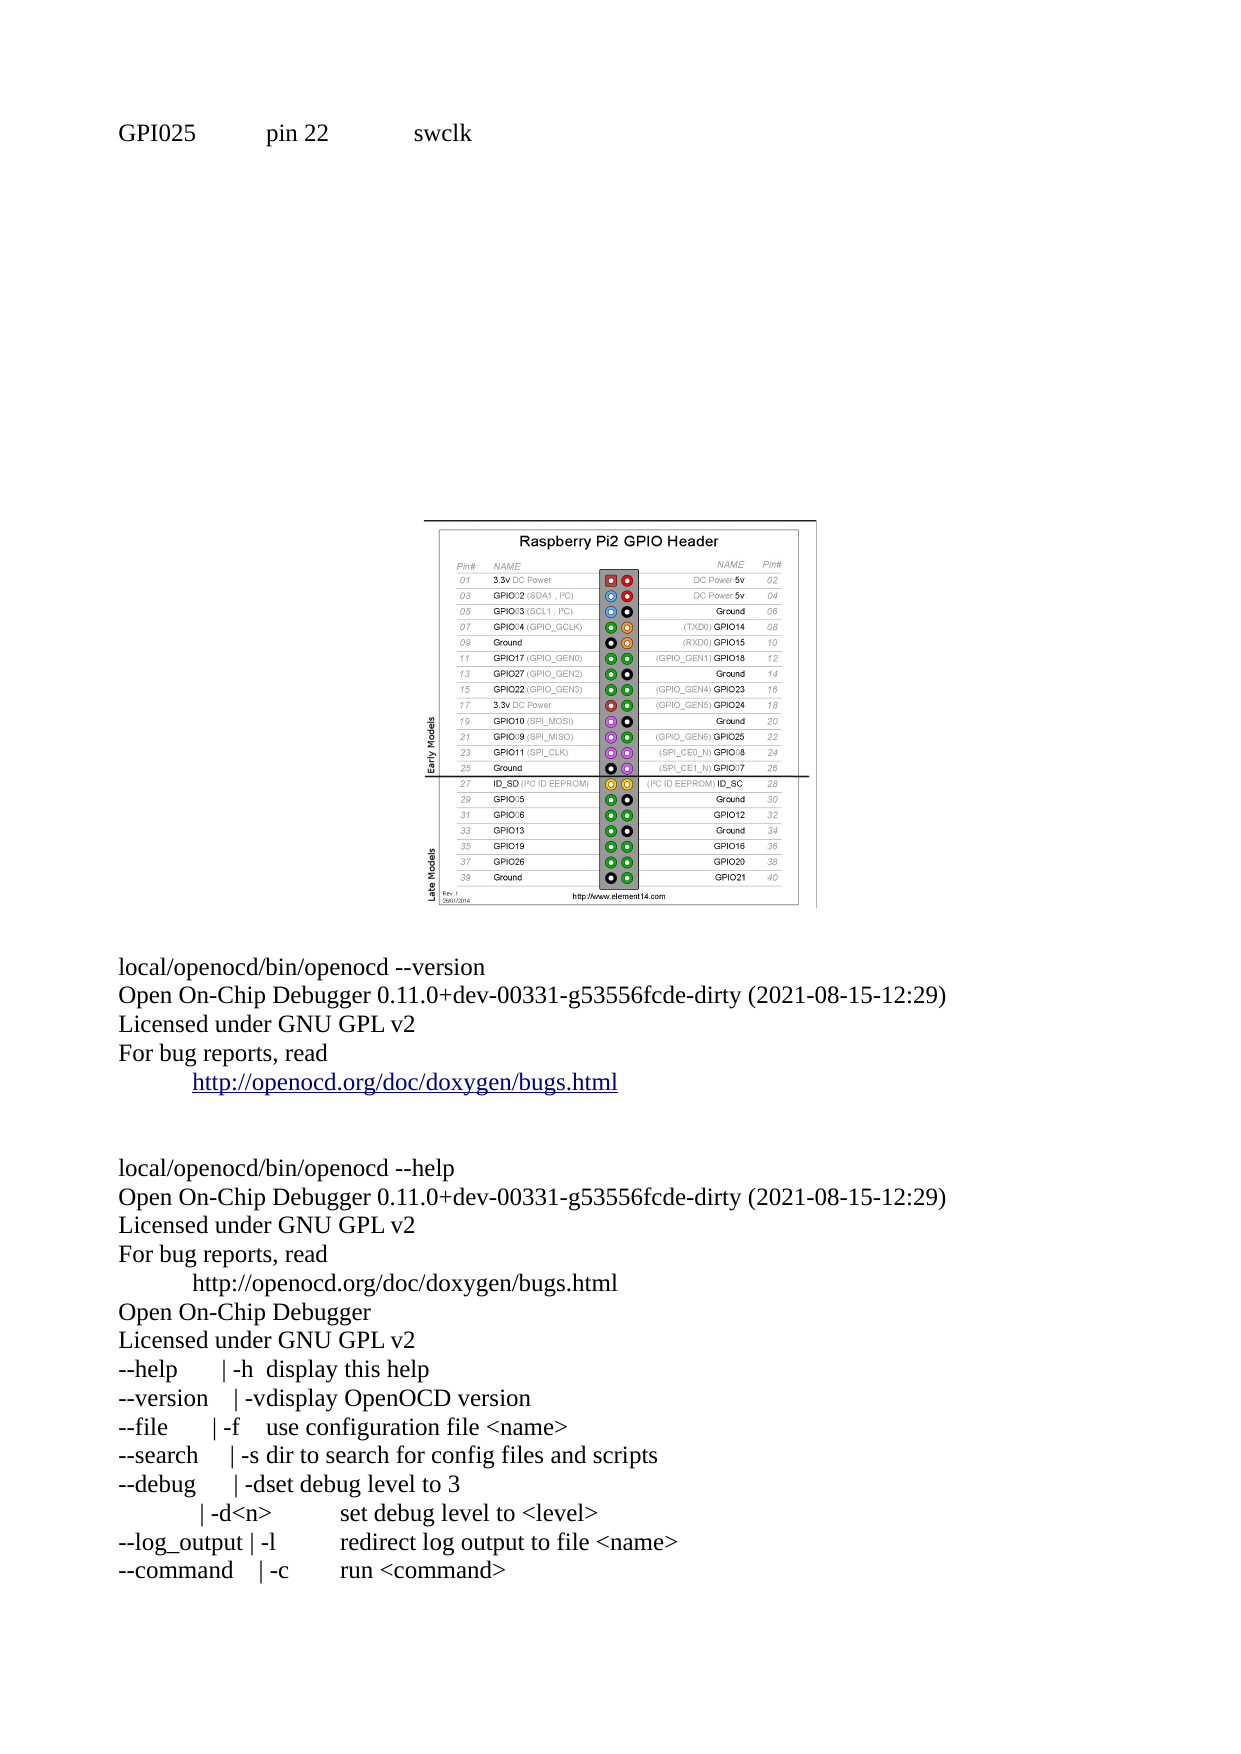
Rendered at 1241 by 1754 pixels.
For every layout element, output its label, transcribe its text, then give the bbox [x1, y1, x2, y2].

text --command | -c run <command> [118, 1556, 1122, 1584]
text --help | -h display this help [118, 1354, 1122, 1383]
text local/openocd/bin/openocd --help [118, 1153, 1122, 1182]
text http://openocd.org/doc/doxygen/bugs.html [118, 1268, 1122, 1297]
text --search | -s dir to search for config files and scripts [118, 1441, 1122, 1469]
text Licensed under GNU GPL v2 [118, 1326, 1122, 1354]
text http://openocd.org/doc/doxygen/bugs.html [118, 1067, 1122, 1096]
picture [423, 520, 817, 908]
text --log_output | -l redirect log output to file <name> [118, 1527, 1122, 1556]
text For bug reports, read [118, 1038, 1122, 1067]
text GPI025 pin 22 swclk [118, 118, 1122, 147]
text | -d<n> set debug level to <level> [118, 1498, 1122, 1527]
text Licensed under GNU GPL v2 [118, 1009, 1122, 1038]
text --version | -v display OpenOCD version [118, 1383, 1122, 1412]
text --file | -f use configuration file <name> [118, 1412, 1122, 1441]
text local/openocd/bin/openocd --version [118, 952, 1122, 981]
text Licensed under GNU GPL v2 [118, 1211, 1122, 1239]
text Open On-Chip Debugger 0.11.0+dev-00331-g53556fcde-dirty (2021-08-15-12:29) [118, 981, 1122, 1009]
text Open On-Chip Debugger 0.11.0+dev-00331-g53556fcde-dirty (2021-08-15-12:29) [118, 1182, 1122, 1211]
text Open On-Chip Debugger [118, 1297, 1122, 1326]
text --debug | -d set debug level to 3 [118, 1469, 1122, 1498]
text For bug reports, read [118, 1239, 1122, 1268]
